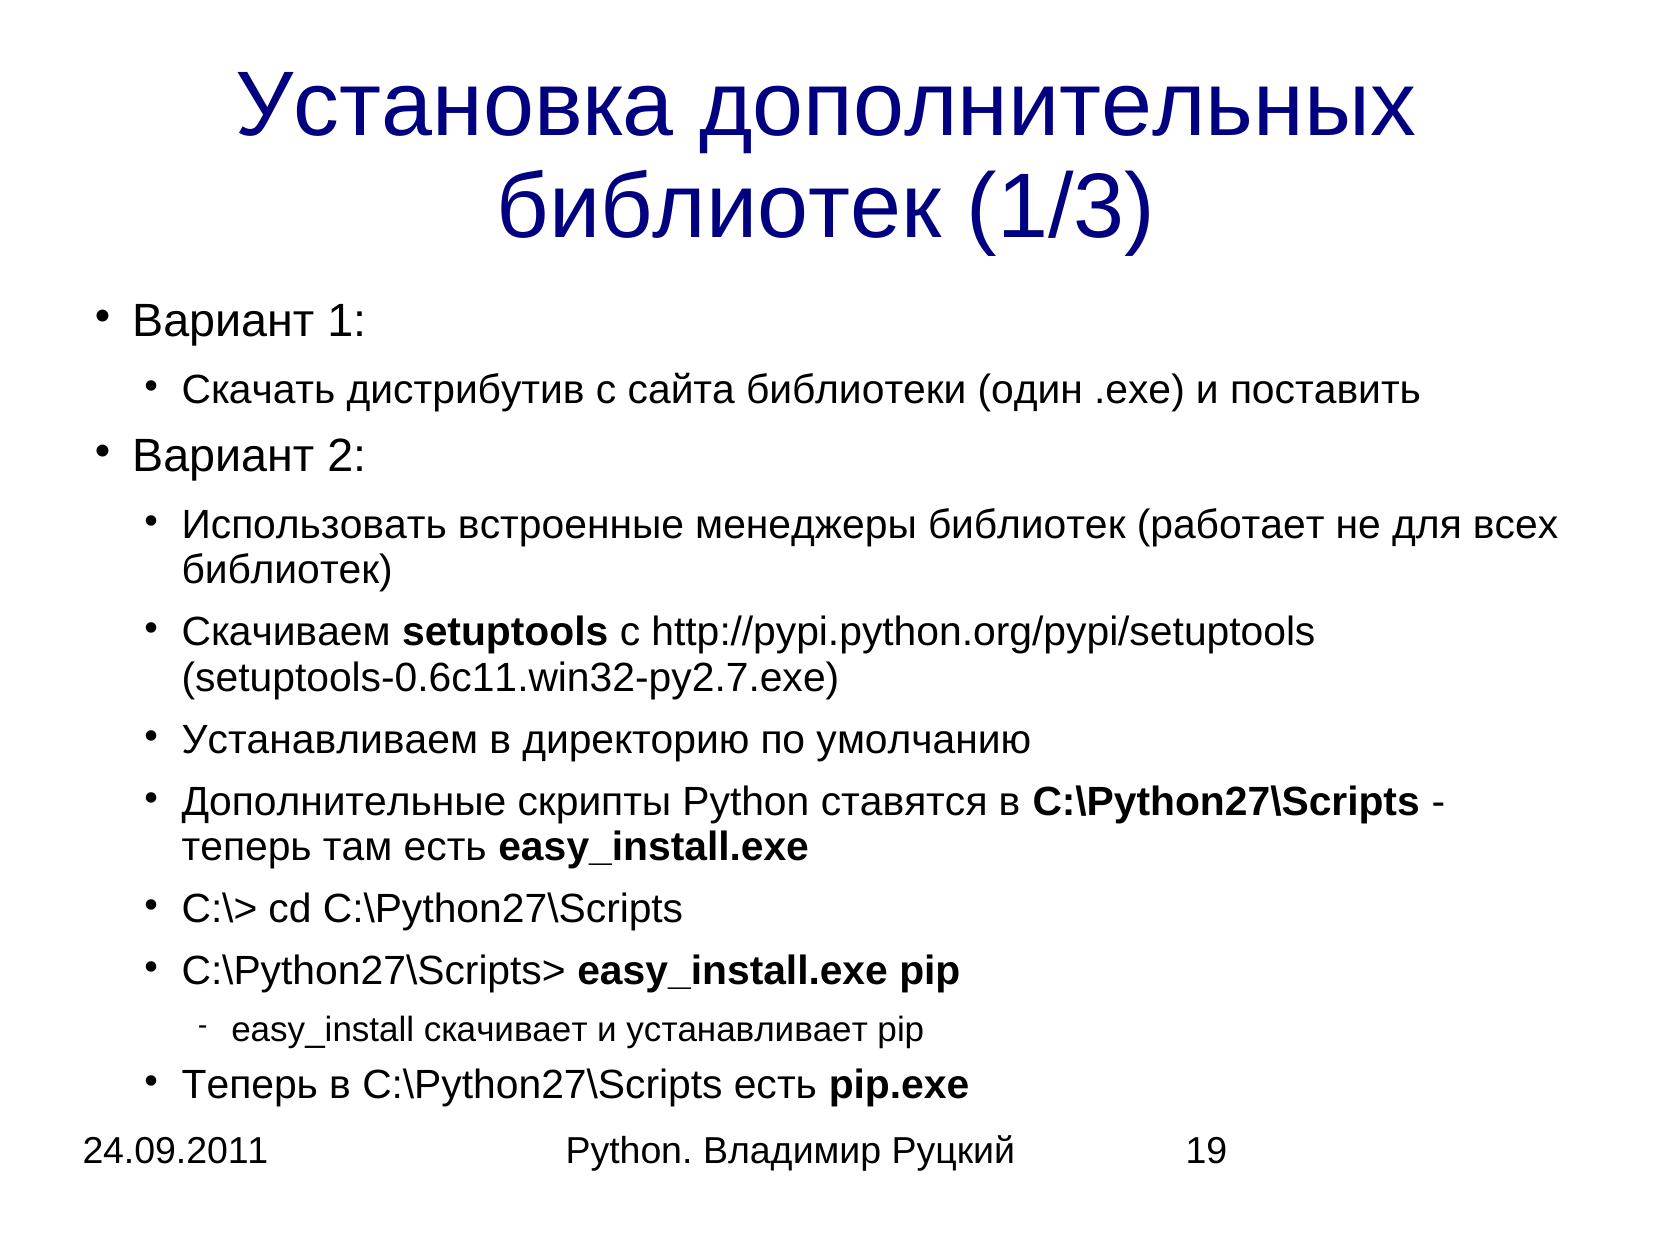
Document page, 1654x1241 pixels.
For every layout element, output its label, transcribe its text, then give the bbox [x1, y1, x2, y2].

list Вариант 1: Скачать дистрибутив с сайта библиотеки (один .exe) и поставить Вариант 2: Использовать встроенные менеджеры библиотек (работает не для всех библиотек) Скачиваем setuptools с http://pypi.python.org/pypi/setuptools (setuptools-0.6c11.win32-py2.7.exe) Устанавливаем в директорию по умолчанию Дополнительные скрипты Python ставятся в C:\Python27\Scripts - теперь там есть easy_install.exe C:\> cd C:\Python27\Scripts C:\Python27\Scripts> easy_install.exe pip easy_install cкачивает и устанавливает pip Теперь в C:\Python27\Scripts есть pip.exe [82, 290, 1571, 1109]
title Установка дополнительных библиотек (1/3) [82, 47, 1571, 259]
